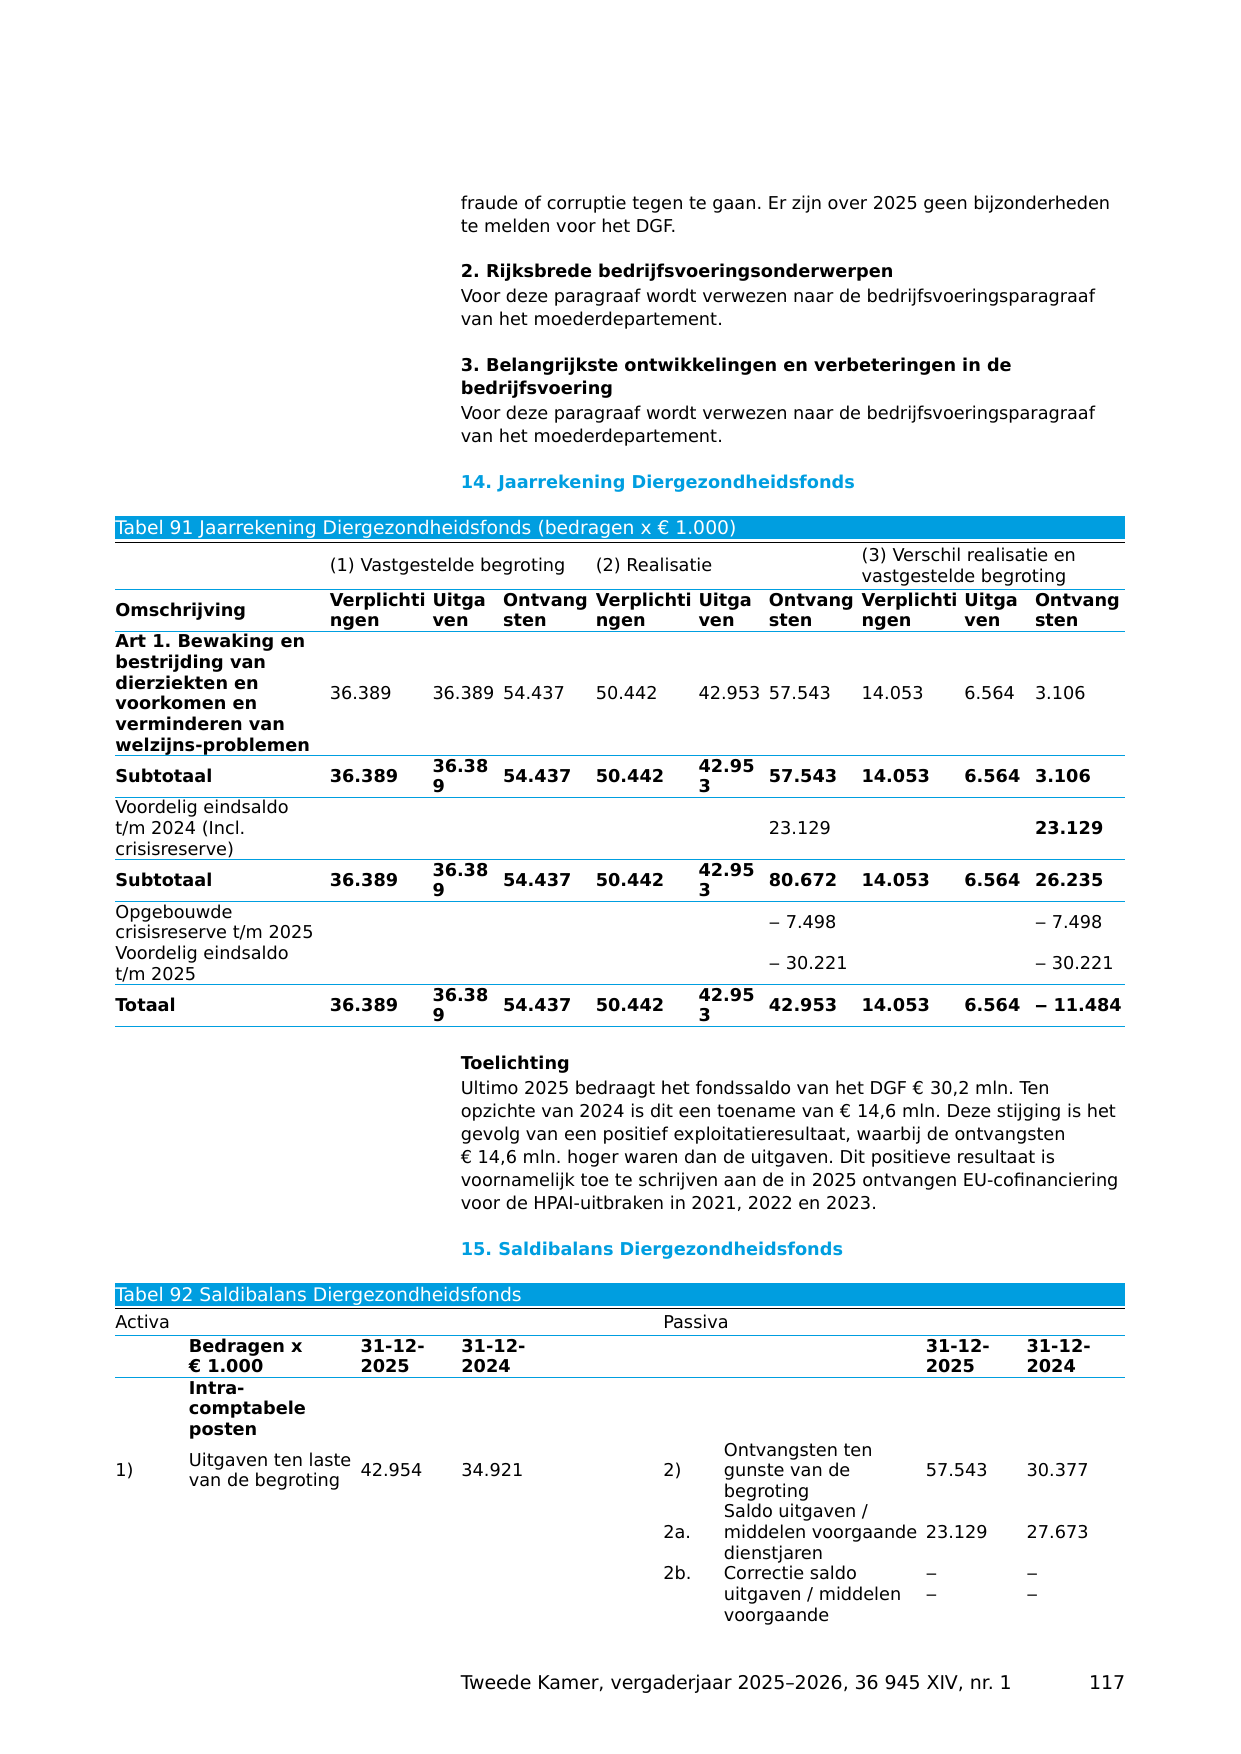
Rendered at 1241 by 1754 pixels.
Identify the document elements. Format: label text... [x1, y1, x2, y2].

table_cell 23.129 [1032, 798, 1125, 859]
table_cell 31-12-2025 [923, 1336, 1023, 1377]
table_cell (1) Vastgestelde begroting [327, 543, 593, 589]
text Voor deze paragraaf wordt verwezen naar de bedrijfsvoeringsparagraaf van het moederdepartement. [461, 401, 1125, 447]
table_cell [429, 902, 500, 943]
table_cell [923, 1378, 1023, 1439]
table_cell 36.389 [327, 985, 429, 1026]
table_cell [186, 1501, 357, 1563]
table_cell 42.954 [358, 1440, 458, 1501]
table_cell 57.543 [923, 1440, 1023, 1501]
table_cell Ontvangsten ten gunste van de begroting [721, 1440, 923, 1501]
title 14. Jaarrekening Diergezondheidsfonds [461, 470, 1125, 493]
table_cell Verplichtingen [327, 590, 429, 631]
table_cell 1) [115, 1440, 186, 1501]
table_cell Verplichtingen [859, 590, 961, 631]
table_cell 36.389 [429, 756, 500, 797]
table_cell ‒ 7.498 [766, 902, 858, 943]
table_cell [559, 1309, 660, 1335]
table_cell [500, 798, 593, 859]
table_cell [358, 1501, 458, 1563]
table_cell 31-12-2025 [358, 1336, 458, 1377]
table_cell 42.953 [766, 985, 858, 1026]
table_cell 42.953 [695, 632, 766, 755]
table_cell 36.389 [429, 985, 500, 1026]
table_cell 50.442 [593, 860, 695, 901]
table_cell Uitgaven ten laste van de begroting [186, 1440, 357, 1501]
table_cell [660, 1378, 721, 1439]
table_cell [358, 1563, 458, 1584]
table_cell Ontvangsten [766, 590, 858, 631]
table_cell 34.921 [458, 1440, 559, 1501]
table_cell [660, 1336, 721, 1377]
table_cell ‒ [923, 1584, 1023, 1625]
table_cell [327, 943, 429, 984]
table_cell [559, 1440, 660, 1501]
table_cell 3.106 [1032, 756, 1125, 797]
table_cell [721, 1336, 923, 1377]
table_cell 23.129 [766, 798, 858, 859]
table_cell Ontvangsten [1032, 590, 1125, 631]
table_cell 14.053 [859, 985, 961, 1026]
table_cell [721, 1378, 923, 1439]
table_cell [859, 943, 961, 984]
table_cell [327, 902, 429, 943]
table_cell 54.437 [500, 860, 593, 901]
table_cell 54.437 [500, 756, 593, 797]
table_cell ‒ 7.498 [1032, 902, 1125, 943]
table_cell [593, 798, 695, 859]
table_cell Uitgaven [429, 590, 500, 631]
table_cell 50.442 [593, 756, 695, 797]
table_cell 6.564 [961, 860, 1032, 901]
table_cell 42.953 [695, 756, 766, 797]
table_cell 6.564 [961, 632, 1032, 755]
table_cell 14.053 [859, 632, 961, 755]
text Ultimo 2025 bedraagt het fondssaldo van het DGF € 30,2 mln. Ten opzichte van 2024 is dit een toename van € 14,6 mln. Deze stijging is het gevolg van een positief exploitatieresultaat, waarbij de ontvangsten € 14,6 mln. hoger waren dan de uitgaven. Dit positieve resultaat is voornamelijk toe te schrijven aan de in 2025 ontvangen EU-cofinanciering voor de HPAI-uitbraken in 2021, 2022 en 2023. [461, 1076, 1125, 1214]
table_cell Omschrijving [115, 590, 327, 631]
table_cell 31-12-2024 [1024, 1336, 1125, 1377]
table_cell [593, 902, 695, 943]
table_cell Activa [115, 1309, 559, 1335]
table_cell (2) Realisatie [593, 543, 858, 589]
table_cell [859, 798, 961, 859]
table_cell 14.053 [859, 860, 961, 901]
table_cell 36.389 [429, 860, 500, 901]
title 15. Saldibalans Diergezondheidsfonds [461, 1237, 1125, 1260]
table_cell [695, 943, 766, 984]
text 3. Belangrijkste ontwikkelingen en verbeteringen in de bedrijfsvoering [461, 353, 1125, 399]
table_cell [961, 902, 1032, 943]
table_cell Intra-comptabele posten [186, 1378, 357, 1439]
table_cell 3.106 [1032, 632, 1125, 755]
table_cell Voordelig eindsaldo t/m 2025 [115, 943, 327, 984]
table_cell 36.389 [429, 632, 500, 755]
text Voor deze paragraaf wordt verwezen naar de bedrijfsvoeringsparagraaf van het moederdepartement. [461, 284, 1125, 330]
table_cell [115, 1501, 186, 1563]
table_cell Art 1. Bewaking en bestrijding van dierziekten en voorkomen en verminderen van welzijns-problemen [115, 632, 327, 755]
table_cell 42.953 [695, 860, 766, 901]
table_cell 2) [660, 1440, 721, 1501]
table_cell [559, 1501, 660, 1563]
table_cell ‒ 11.484 [1032, 985, 1125, 1026]
table_cell uitgaven / middelen voorgaande [721, 1584, 923, 1625]
table_cell 23.129 [923, 1501, 1023, 1563]
text Toelichting [461, 1051, 1125, 1074]
table_cell [429, 798, 500, 859]
table_cell Uitgaven [961, 590, 1032, 631]
table_cell Bedragen x € 1.000 [186, 1336, 357, 1377]
table_cell [961, 943, 1032, 984]
table_cell ‒ [1024, 1584, 1125, 1625]
table_cell Passiva [660, 1309, 1125, 1335]
text fraude of corruptie tegen te gaan. Er zijn over 2025 geen bijzonderheden te melden voor het DGF. [461, 191, 1125, 237]
table_cell ‒ 30.221 [1032, 943, 1125, 984]
table_cell Opgebouwde crisisreserve t/m 2025 [115, 902, 327, 943]
table_cell [115, 1336, 186, 1377]
table_cell 2a. [660, 1501, 721, 1563]
table_cell 31-12-2024 [458, 1336, 559, 1377]
table_cell [859, 902, 961, 943]
table_cell [186, 1563, 357, 1625]
table_cell [115, 543, 327, 589]
table_cell 2b. [660, 1563, 721, 1625]
table_cell [1024, 1378, 1125, 1439]
table_cell 26.235 [1032, 860, 1125, 901]
table_cell 6.564 [961, 756, 1032, 797]
table_cell 27.673 [1024, 1501, 1125, 1563]
table_cell 42.953 [695, 985, 766, 1026]
table_cell 80.672 [766, 860, 858, 901]
table_cell ‒ [1024, 1563, 1125, 1584]
table_cell Verplichtingen [593, 590, 695, 631]
table_cell [358, 1584, 458, 1625]
table_cell [593, 943, 695, 984]
table_cell Voordelig eindsaldo t/m 2024 (Incl. crisisreserve) [115, 798, 327, 859]
text 2. Rijksbrede bedrijfsvoeringsonderwerpen [461, 259, 1125, 282]
table_cell [500, 902, 593, 943]
table_cell ‒ [923, 1563, 1023, 1584]
table_cell [695, 798, 766, 859]
table_cell [115, 1378, 186, 1439]
table_cell 6.564 [961, 985, 1032, 1026]
table_cell [500, 943, 593, 984]
table_cell [559, 1378, 660, 1439]
table_cell (3) Verschil realisatie en vastgestelde begroting [859, 543, 1125, 589]
table_cell [327, 798, 429, 859]
table_cell Totaal [115, 985, 327, 1026]
table_cell [559, 1336, 660, 1377]
table_cell Saldo uitgaven / middelen voorgaande dienstjaren [721, 1501, 923, 1563]
table_cell 14.053 [859, 756, 961, 797]
table_cell 36.389 [327, 756, 429, 797]
table_cell 50.442 [593, 632, 695, 755]
table_cell [961, 798, 1032, 859]
table_cell [695, 902, 766, 943]
table_cell 50.442 [593, 985, 695, 1026]
table_cell 57.543 [766, 756, 858, 797]
table_cell Subtotaal [115, 860, 327, 901]
table_cell 54.437 [500, 632, 593, 755]
table_cell 54.437 [500, 985, 593, 1026]
table_cell [458, 1501, 559, 1563]
table_cell [458, 1563, 559, 1625]
table_cell 36.389 [327, 860, 429, 901]
table_cell [559, 1563, 660, 1625]
table_cell [458, 1378, 559, 1439]
table_cell Ontvangsten [500, 590, 593, 631]
table_cell [429, 943, 500, 984]
table_cell 30.377 [1024, 1440, 1125, 1501]
table_cell 57.543 [766, 632, 858, 755]
table_cell Correctie saldo [721, 1563, 923, 1584]
table_cell [358, 1378, 458, 1439]
table_cell 36.389 [327, 632, 429, 755]
table_cell Subtotaal [115, 756, 327, 797]
table_cell Uitgaven [695, 590, 766, 631]
table_cell ‒ 30.221 [766, 943, 858, 984]
table_cell [115, 1563, 186, 1625]
